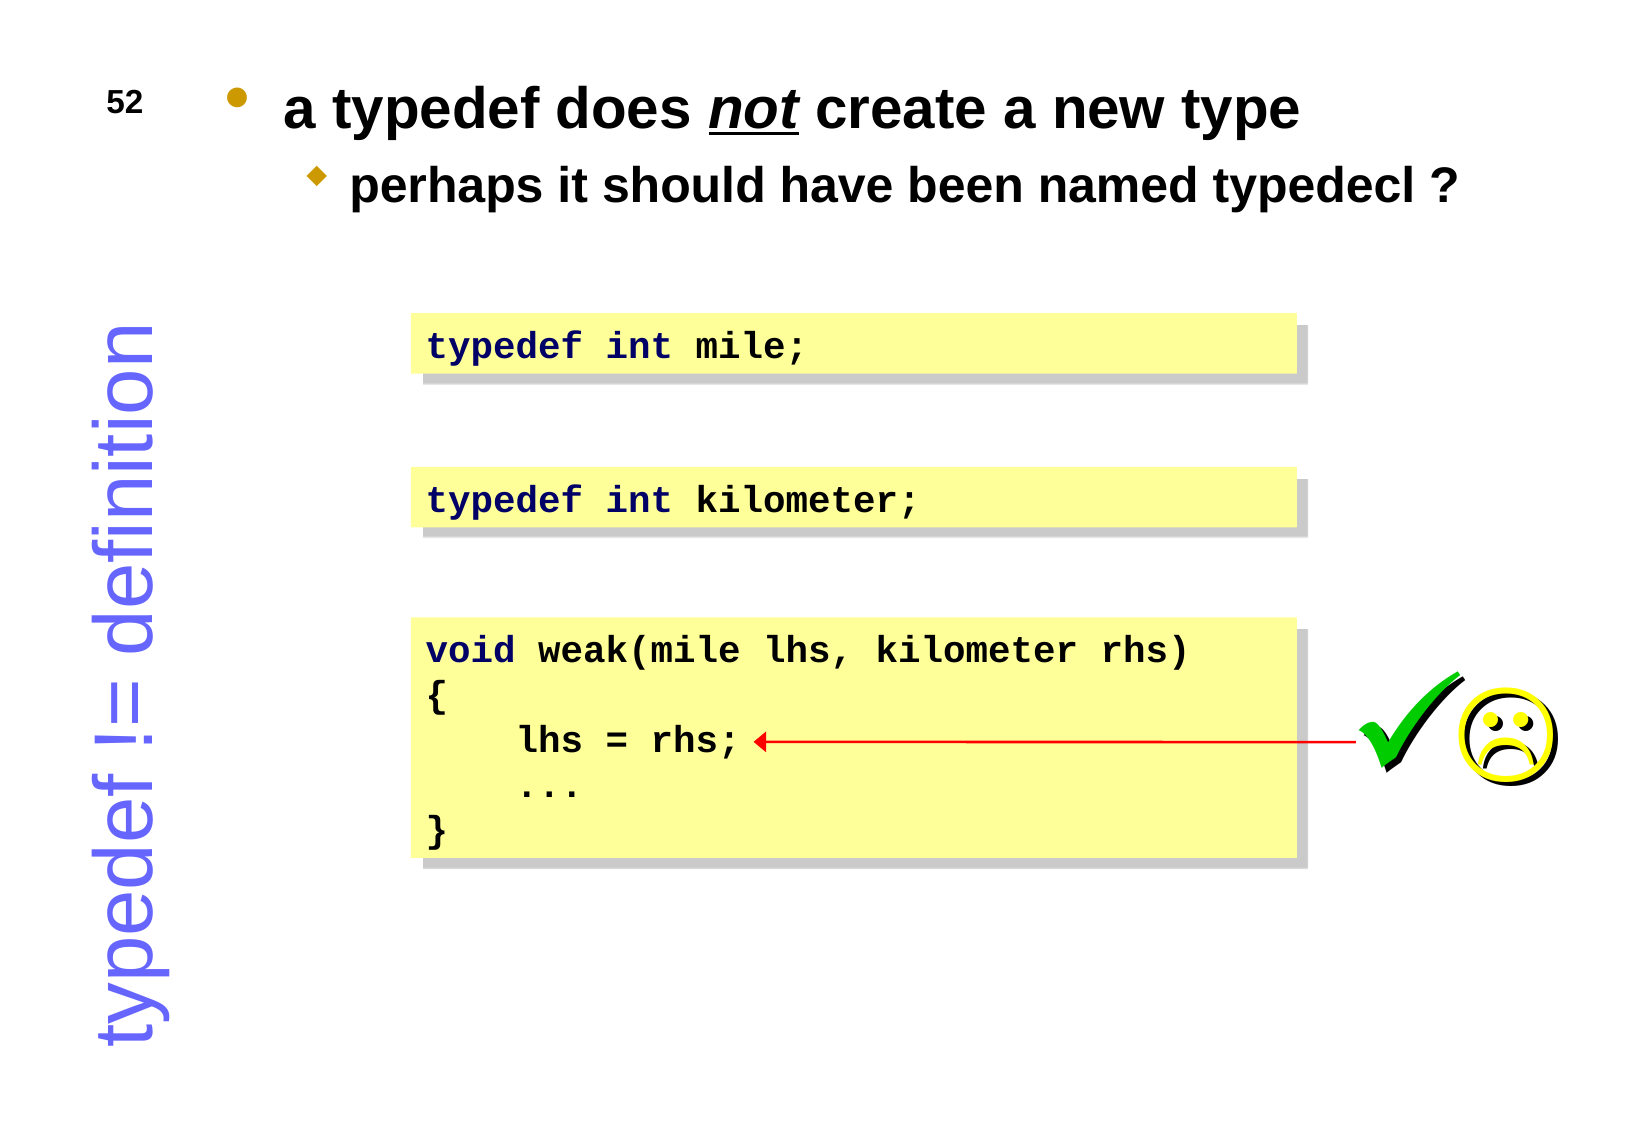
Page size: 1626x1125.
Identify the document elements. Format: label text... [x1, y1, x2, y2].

text_box  [1332, 629, 1522, 825]
title typedef != definition [50, 187, 188, 1063]
text_box  [1438, 647, 1626, 813]
list a typedef does not create a new type perhaps it should have been named typedecl ? [212, 62, 1550, 1063]
text_box void weak(mile lhs, kilometer rhs) { lhs = rhs; ... } [410, 617, 1297, 858]
text_box typedef int mile; [410, 313, 1297, 374]
text_box typedef int kilometer; [410, 466, 1297, 528]
